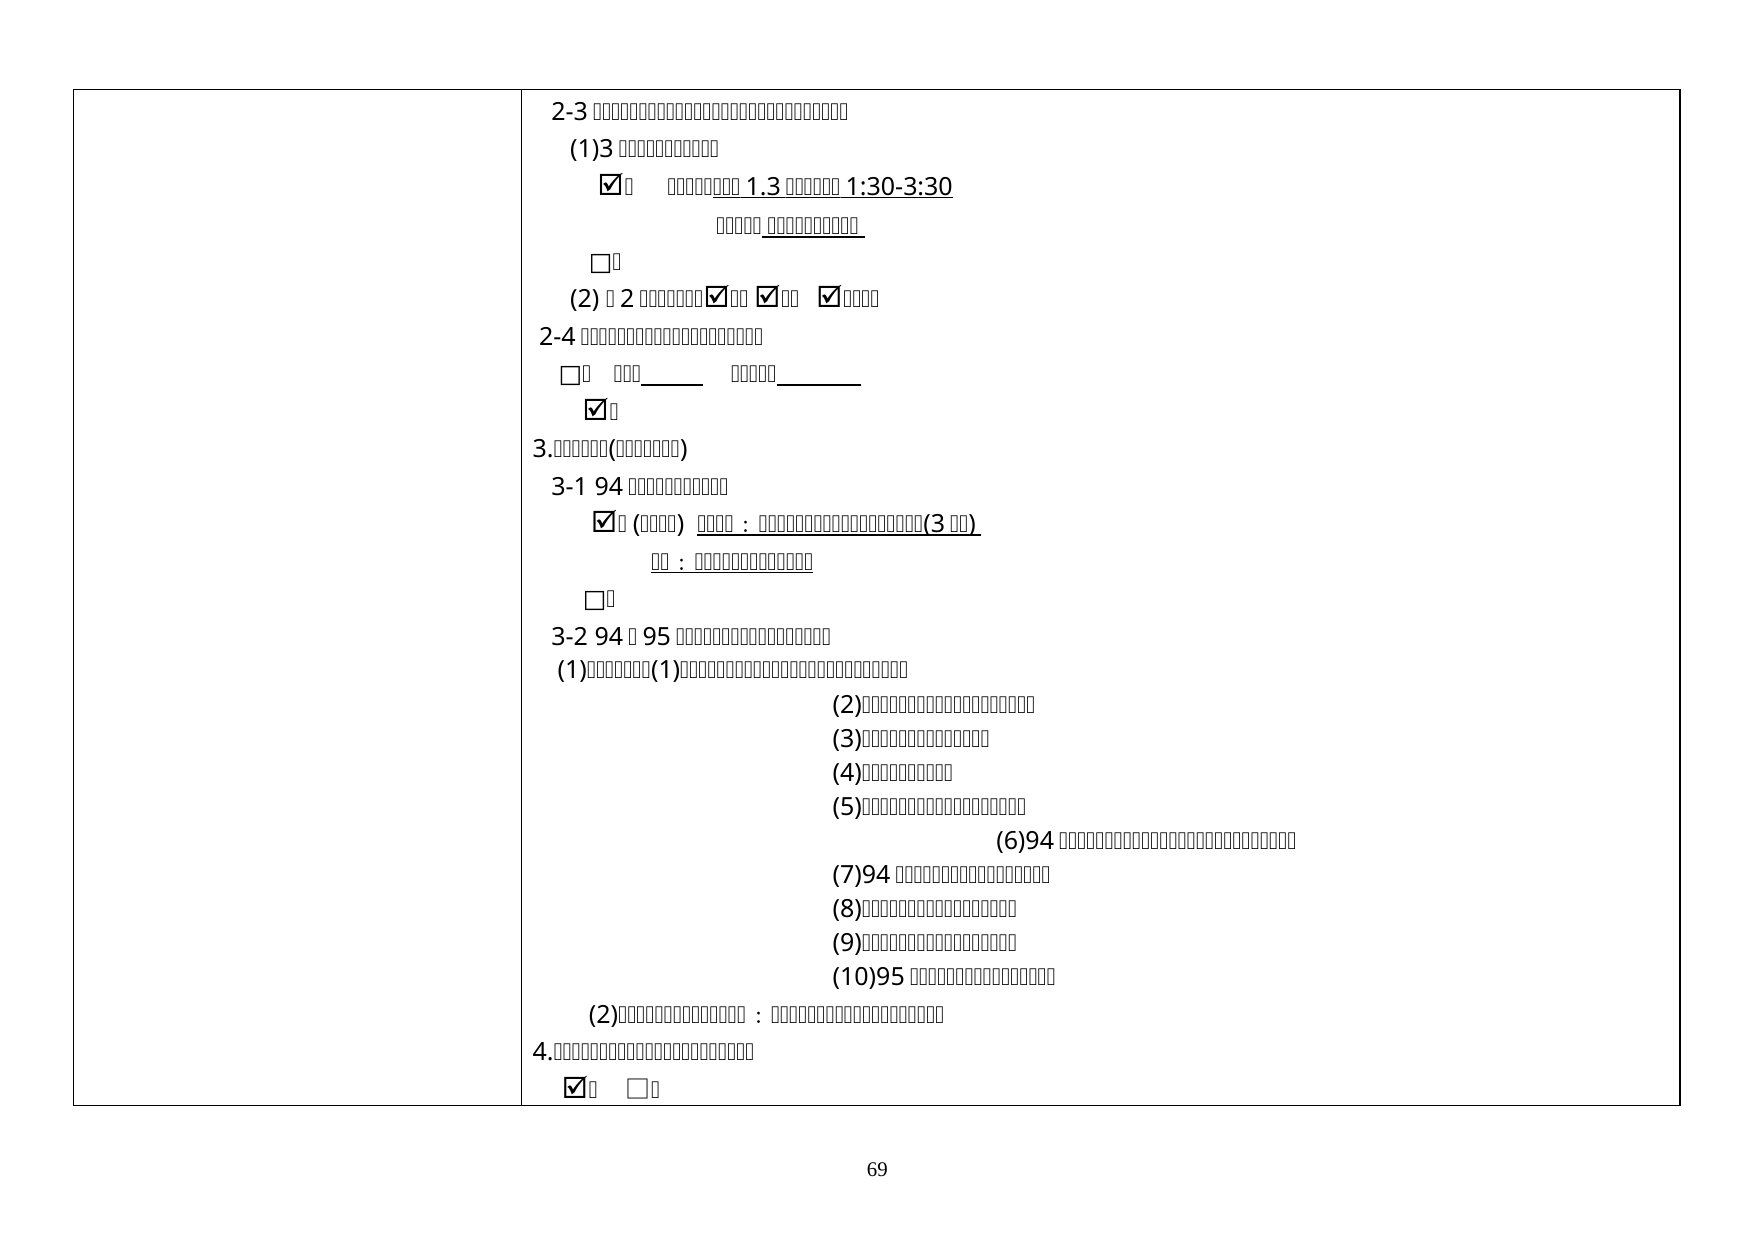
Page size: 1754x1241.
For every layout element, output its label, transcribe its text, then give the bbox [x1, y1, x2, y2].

table_cell 2-3性侵害身心治療與輔導教育辦法修正後，加害人處遇辦理情形： (1)3個月第一階段加害人團體 是 團體時間：每月第1.3週星期五下午1:30-3:30 團體地點： 草屯療養院團體治療室 □否 (2) 第2階段進行方式：個別 團體 兩者皆有 2-4辦理家庭暴力加害人處遇個案研討或協調會議 □是 場次： 參加人員： 否 3.提升專業品質(加害人處遇部分) 3-1 94年辦理之專業訓練計畫： 是 (自行辦理) 課程內容﹕性侵害的成因與迷思；性侵害的三級預防(3小時) 對象﹕公衛護士、醫療院所承辦人員 □否 3-2 94及95年遴派或推薦人員參加相關訓練情形： (1)訓練研習名稱：(1)直轄市縣市政府辦理加害人社區監督電腦資料建檔及年度 (2)家庭暴力及性侵害防治宣導師資培訓工作坊 (3)家暴暨性侵害電腦資料建檔工作 (4)性侵害實務議題研討會 (5)性侵害案件減少被害人重複陳述作業訓練 (6)94年度強化性侵害犯罪加害人社區監督輔導網絡專業人員訓練 (7)94年度家庭暴力暨性侵害處遇分區研習會 (8)性侵害犯罪加害人評估小組訓練研習會 (9)家暴暨性侵害防治線上課程宣導研習會 (10)95年行侵害案件毒物鑑驗採證袋研習會 (2)遴派或推薦人員名單：參訓人員﹕醫政課家庭暴力暨性侵害防治主辦人張雅絮 4.建立處遇機構、單位或人員接受專業訓練時數名冊 是 □否 [522, 90, 1679, 1105]
table_cell [74, 90, 521, 1105]
